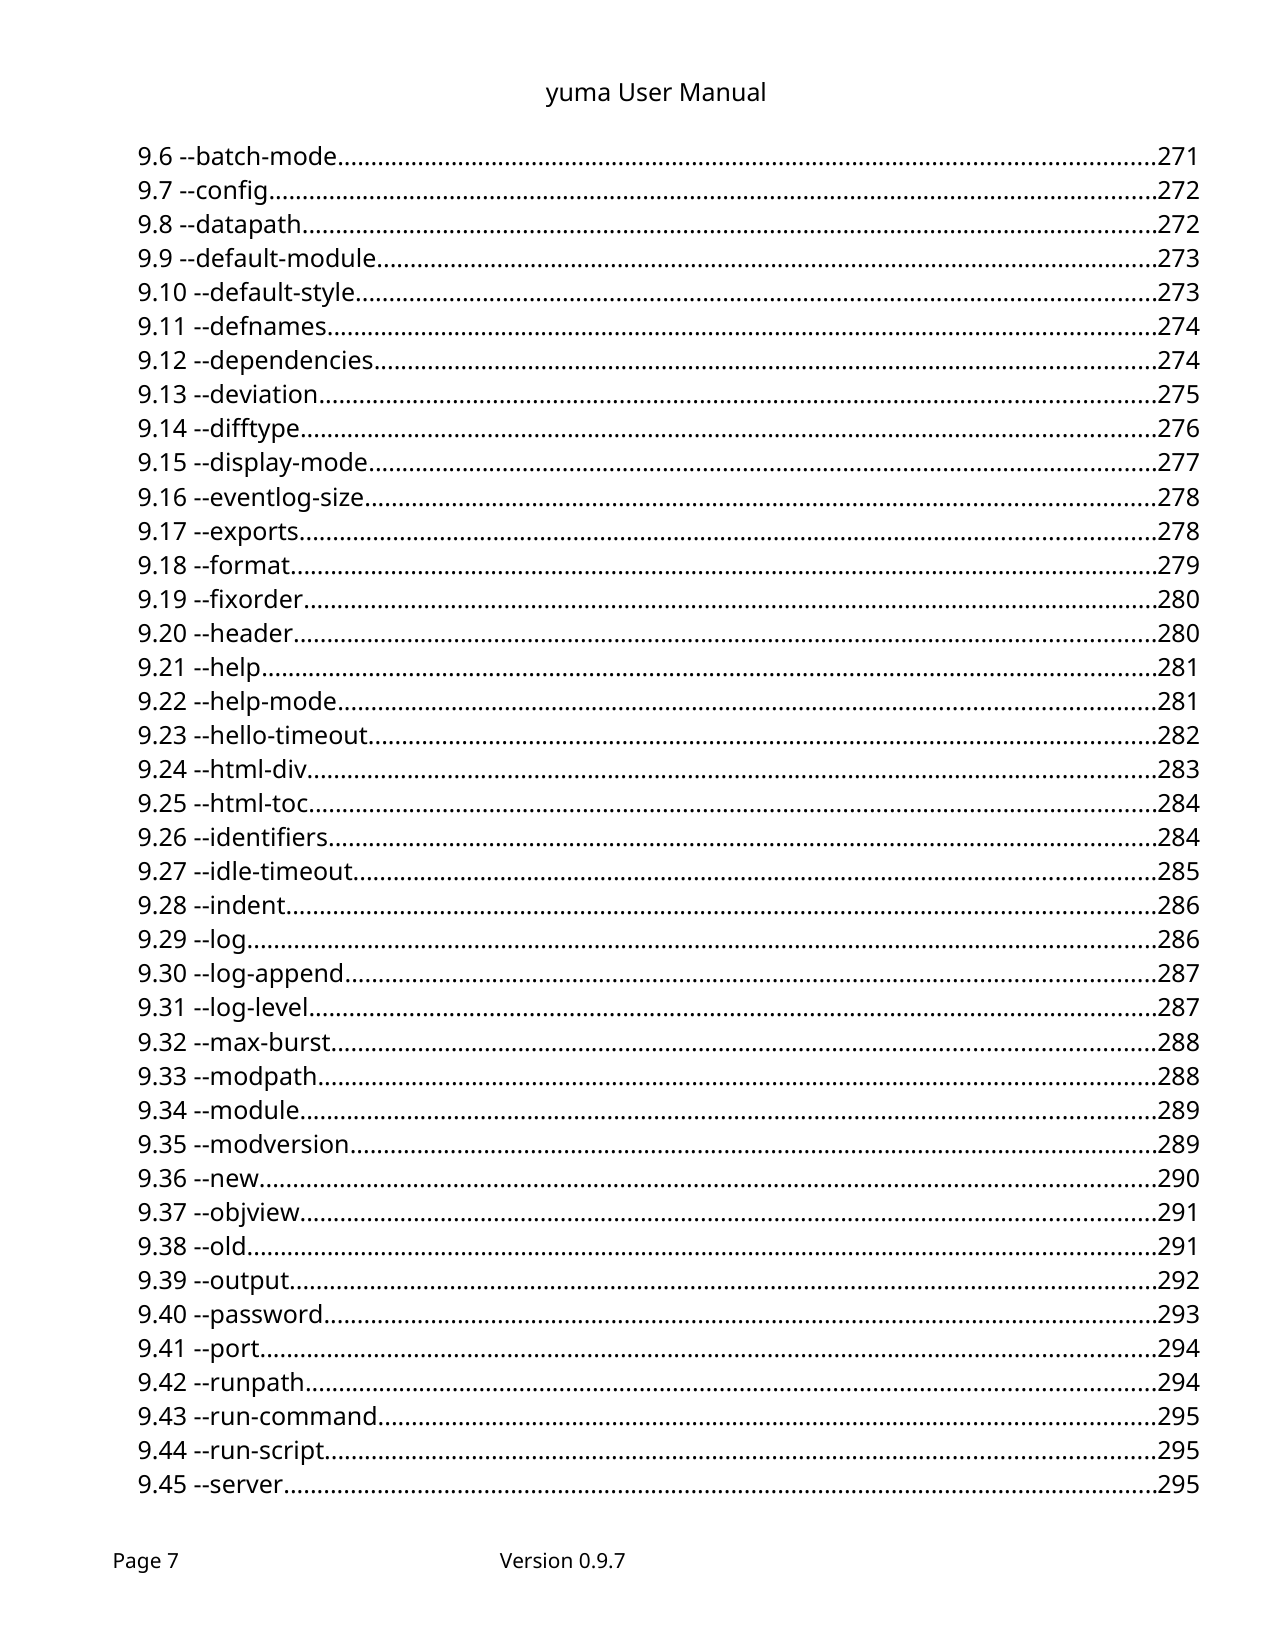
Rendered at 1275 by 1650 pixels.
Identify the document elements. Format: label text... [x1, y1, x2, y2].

text 9.27 --idle-timeout 285 [137, 854, 1200, 888]
text 9.11 --defnames 274 [137, 309, 1200, 343]
text 9.26 --identifiers 284 [137, 820, 1200, 854]
text 9.44 --run-script 295 [137, 1433, 1200, 1467]
text 9.14 --difftype 276 [137, 411, 1200, 445]
text 9.20 --header 280 [137, 615, 1200, 649]
text 9.22 --help-mode 281 [137, 683, 1200, 718]
text 9.12 --dependencies 274 [137, 343, 1200, 377]
text 9.19 --fixorder 280 [137, 581, 1200, 615]
text 9.34 --module 289 [137, 1092, 1200, 1126]
text 9.42 --runpath 294 [137, 1365, 1200, 1399]
text 9.15 --display-mode 277 [137, 445, 1200, 479]
text 9.30 --log-append 287 [137, 956, 1200, 990]
text 9.43 --run-command 295 [137, 1399, 1200, 1433]
text 9.35 --modversion 289 [137, 1126, 1200, 1160]
text 9.41 --port 294 [137, 1331, 1200, 1365]
text 9.33 --modpath 288 [137, 1058, 1200, 1092]
text 9.17 --exports 278 [137, 513, 1200, 547]
text 9.25 --html-toc 284 [137, 786, 1200, 820]
text 9.37 --objview 291 [137, 1194, 1200, 1228]
text 9.31 --log-level 287 [137, 990, 1200, 1024]
text 9.10 --default-style 273 [137, 275, 1200, 309]
text 9.18 --format 279 [137, 547, 1200, 581]
text 9.29 --log 286 [137, 922, 1200, 956]
text 9.23 --hello-timeout 282 [137, 718, 1200, 752]
text 9.21 --help 281 [137, 649, 1200, 683]
text 9.32 --max-burst 288 [137, 1024, 1200, 1058]
text 9.28 --indent 286 [137, 888, 1200, 922]
text 9.45 --server 295 [137, 1467, 1200, 1501]
text 9.36 --new 290 [137, 1160, 1200, 1194]
text 9.8 --datapath 272 [137, 207, 1200, 241]
text 9.38 --old 291 [137, 1228, 1200, 1263]
text 9.6 --batch-mode 271 [137, 138, 1200, 173]
text 9.9 --default-module 273 [137, 241, 1200, 275]
text 9.39 --output 292 [137, 1263, 1200, 1297]
text 9.40 --password 293 [137, 1297, 1200, 1331]
text 9.13 --deviation 275 [137, 377, 1200, 411]
text 9.16 --eventlog-size 278 [137, 479, 1200, 513]
text 9.24 --html-div 283 [137, 752, 1200, 786]
text 9.7 --config 272 [137, 173, 1200, 207]
